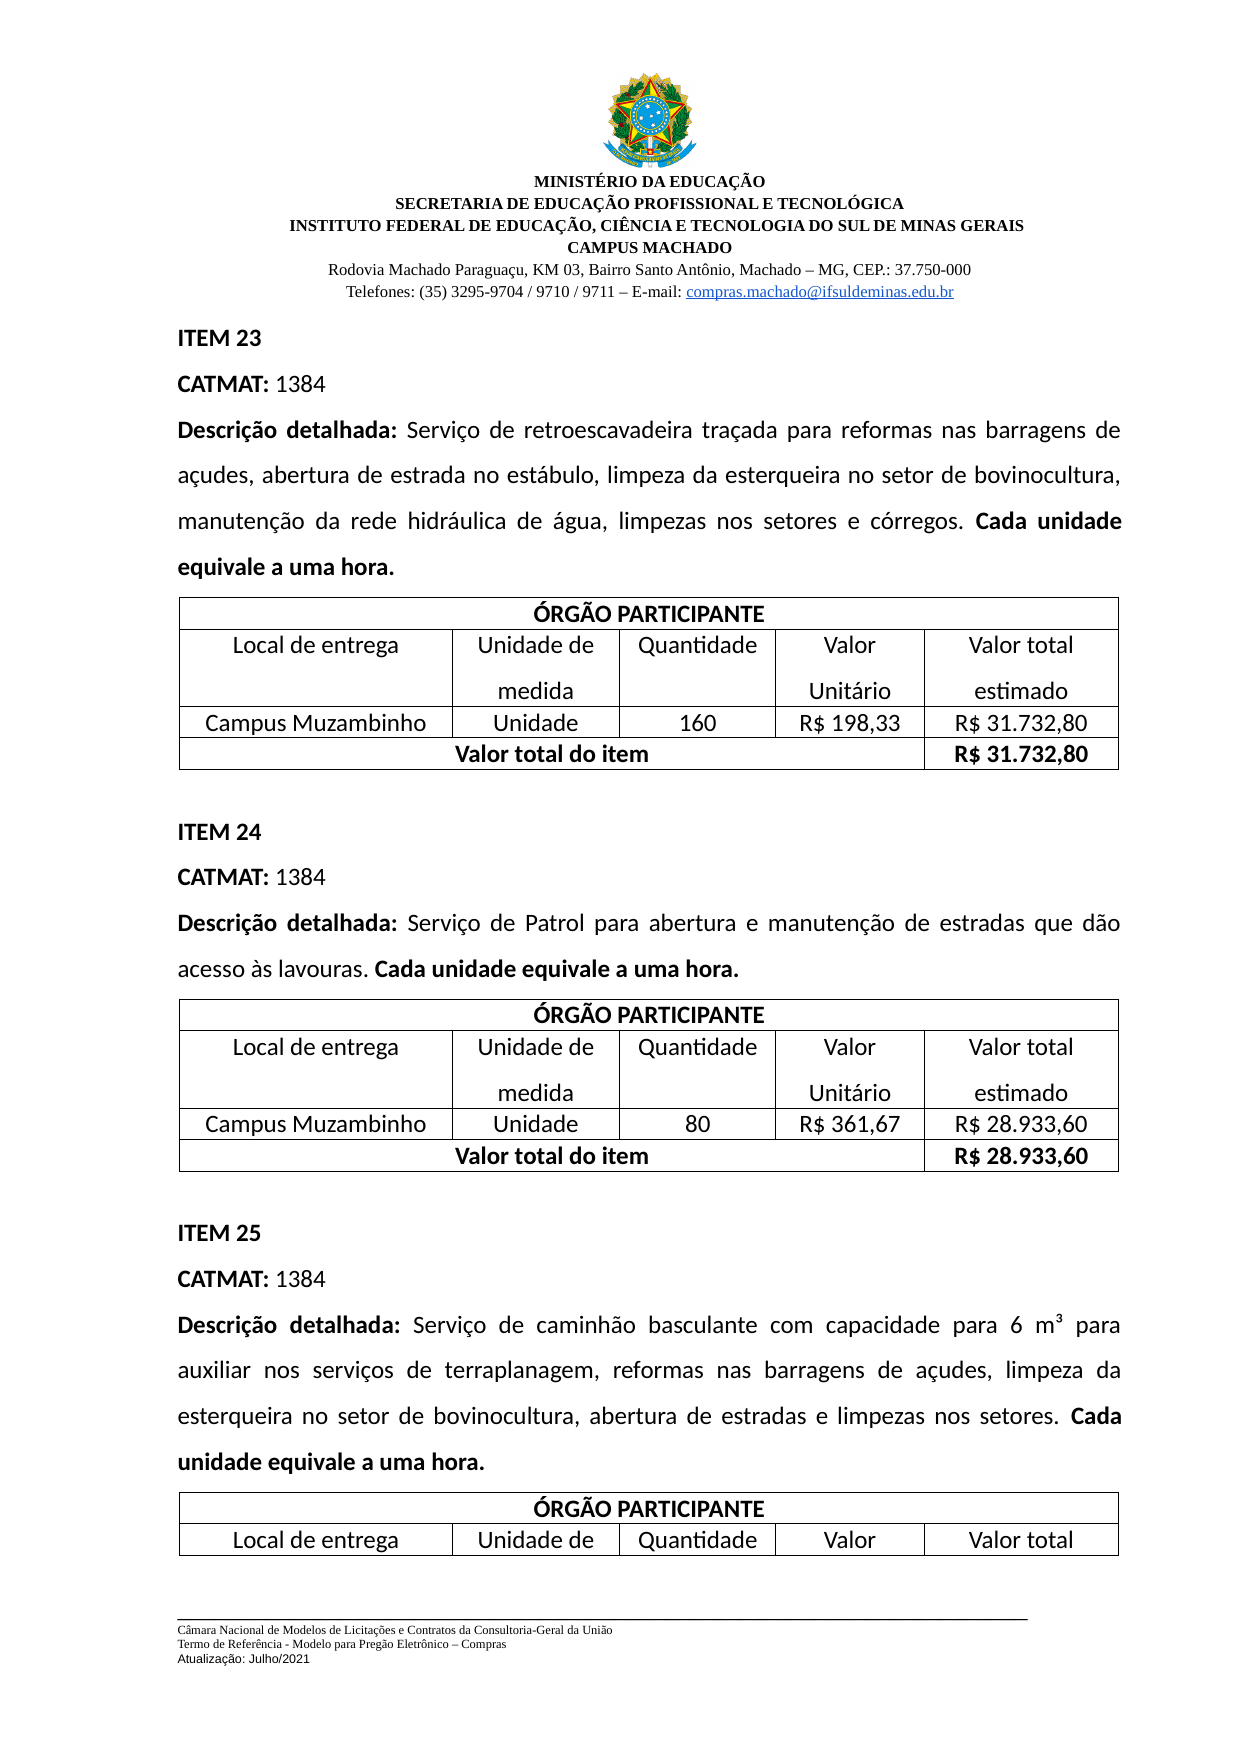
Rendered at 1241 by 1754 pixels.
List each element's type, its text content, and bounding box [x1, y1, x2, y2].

table_cell Valor total [925, 1524, 1118, 1555]
table_cell Valor [776, 1524, 924, 1555]
table_header ÓRGÃO PARTICIPANTE [180, 598, 1118, 628]
table_cell Unidade de medida [453, 1031, 619, 1107]
table_cell 80 [620, 1109, 775, 1139]
table_cell R$ 361,67 [776, 1109, 924, 1139]
table_cell Quantidade [620, 1031, 775, 1107]
table_cell Valor Unitário [776, 630, 924, 706]
table_cell Quantidade [620, 630, 775, 706]
text CATMAT: 1384 [177, 861, 1122, 892]
table_cell Quantidade [620, 1524, 775, 1555]
table_cell Campus Muzambinho [180, 707, 452, 737]
table_cell Valor total do item [180, 738, 924, 769]
text Descrição detalhada: Serviço de retroescavadeira traçada para reformas nas barragens de açudes, abertura de estrada no estábulo, limpeza da esterqueira no setor de bovinocultura, manutenção da rede hidráulica de água, limpezas nos setores e córregos. Cada unidade equivale a uma hora. [177, 414, 1122, 582]
table_cell Valor total estimado [925, 630, 1118, 706]
table_cell Valor total estimado [925, 1031, 1118, 1107]
table_cell Valor Unitário [776, 1031, 924, 1107]
table_cell Local de entrega [180, 630, 452, 706]
text ITEM 25 [177, 1217, 1122, 1248]
table_cell R$ 198,33 [776, 707, 924, 737]
table_cell 160 [620, 707, 775, 737]
table_cell R$ 31.732,80 [925, 738, 1118, 769]
table_cell Local de entrega [180, 1524, 452, 1555]
table_cell Unidade de [453, 1524, 619, 1555]
table_cell R$ 28.933,60 [925, 1140, 1118, 1171]
picture [669, 149, 680, 155]
table_header ÓRGÃO PARTICIPANTE [180, 1493, 1118, 1523]
text ITEM 23 [177, 322, 1122, 353]
picture [603, 73, 697, 168]
table_cell Local de entrega [180, 1031, 452, 1107]
table_header ÓRGÃO PARTICIPANTE [180, 1000, 1118, 1030]
text Descrição detalhada: Serviço de Patrol para abertura e manutenção de estradas que dão acesso às lavouras. Cada unidade equivale a uma hora. [177, 907, 1122, 983]
text Descrição detalhada: Serviço de caminhão basculante com capacidade para 6 m³ para auxiliar nos serviços de terraplanagem, reformas nas barragens de açudes, limpeza da esterqueira no setor de bovinocultura, abertura de estradas e limpezas nos setores. Cada unidade equivale a uma hora. [177, 1309, 1122, 1476]
table_cell Unidade de medida [453, 630, 619, 706]
table_cell Unidade [453, 707, 619, 737]
text ITEM 24 [177, 816, 1122, 846]
text CATMAT: 1384 [177, 1263, 1122, 1293]
table_cell Campus Muzambinho [180, 1109, 452, 1139]
table_cell Unidade [453, 1109, 619, 1139]
table_cell Valor total do item [180, 1140, 924, 1171]
table_cell R$ 31.732,80 [925, 707, 1118, 737]
text CATMAT: 1384 [177, 368, 1122, 399]
table_cell R$ 28.933,60 [925, 1109, 1118, 1139]
picture [643, 163, 658, 168]
